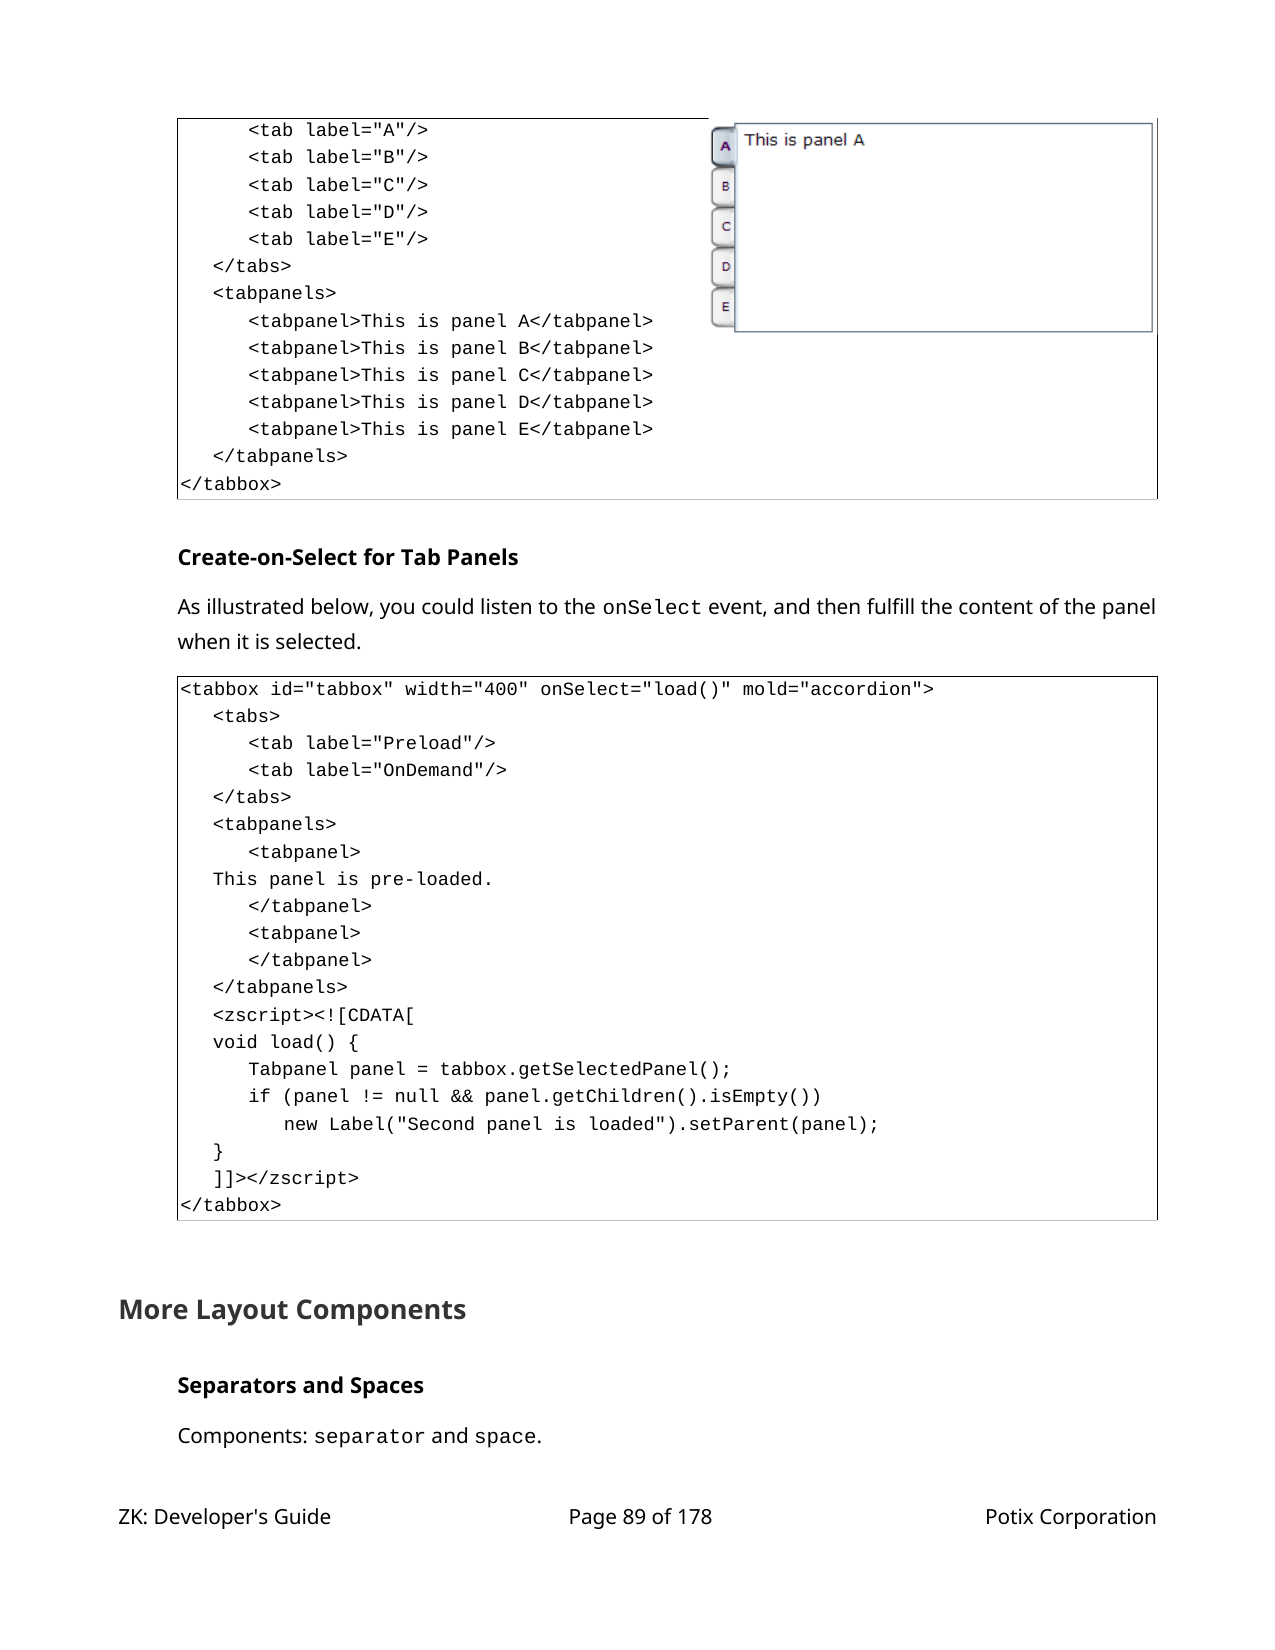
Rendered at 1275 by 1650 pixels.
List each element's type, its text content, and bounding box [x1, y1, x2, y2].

text } [178, 1138, 1157, 1163]
text <tabpanels> [178, 281, 708, 306]
subtitle More Layout Components [118, 1291, 1157, 1328]
text <tabpanel>This is panel A</tabpanel> [178, 308, 708, 333]
text </tabs> [178, 785, 1157, 809]
text <tab label="C"/> [178, 172, 708, 197]
text </tabpanel> [178, 894, 1157, 918]
subtitle Separators and Spaces [177, 1370, 1157, 1400]
text <tabpanel>This is panel C</tabpanel> [178, 363, 1157, 387]
picture [708, 118, 1158, 335]
text <tab label="OnDemand"/> [178, 758, 1157, 782]
text if (panel != null && panel.getChildren().isEmpty()) [178, 1084, 1157, 1108]
text <tabpanel> [178, 839, 1157, 864]
subtitle Create-on-Select for Tab Panels [177, 541, 1157, 571]
text <tabs> [178, 703, 1157, 728]
text </tabbox> [178, 472, 1157, 499]
text Tabpanel panel = tabbox.getSelectedPanel(); [178, 1057, 1157, 1081]
text new Label("Second panel is loaded").setParent(panel); [178, 1111, 1157, 1136]
text </tabpanels> [178, 975, 1157, 1000]
text As illustrated below, you could listen to the onSelect event, and then fulfill the content of the panel when it is selected. [177, 592, 1157, 656]
text <tabpanel> [178, 921, 1157, 945]
text <tabpanel>This is panel B</tabpanel> [178, 336, 1157, 360]
text <tabpanels> [178, 812, 1157, 837]
text Components: separator and space. [177, 1421, 1157, 1449]
text <zscript><![CDATA[ [178, 1003, 1157, 1027]
text ]]></zscript> [178, 1166, 1157, 1190]
text </tabs> [178, 254, 708, 278]
text This panel is pre-loaded. [178, 867, 1157, 891]
text void load() { [178, 1030, 1157, 1054]
text <tab label="A"/> [178, 119, 708, 142]
text </tabpanel> [178, 948, 1157, 972]
text <tabpanel>This is panel E</tabpanel> [178, 417, 1157, 441]
text <tabbox id="tabbox" width="400" onSelect="load()" mold="accordion"> [178, 677, 1157, 701]
text <tabpanel>This is panel D</tabpanel> [178, 390, 1157, 414]
text <tab label="D"/> [178, 200, 708, 224]
text </tabbox> [178, 1193, 1157, 1220]
text <tab label="E"/> [178, 227, 708, 251]
text <tab label="B"/> [178, 145, 708, 169]
text <tab label="Preload"/> [178, 731, 1157, 755]
text </tabpanels> [178, 444, 1157, 469]
